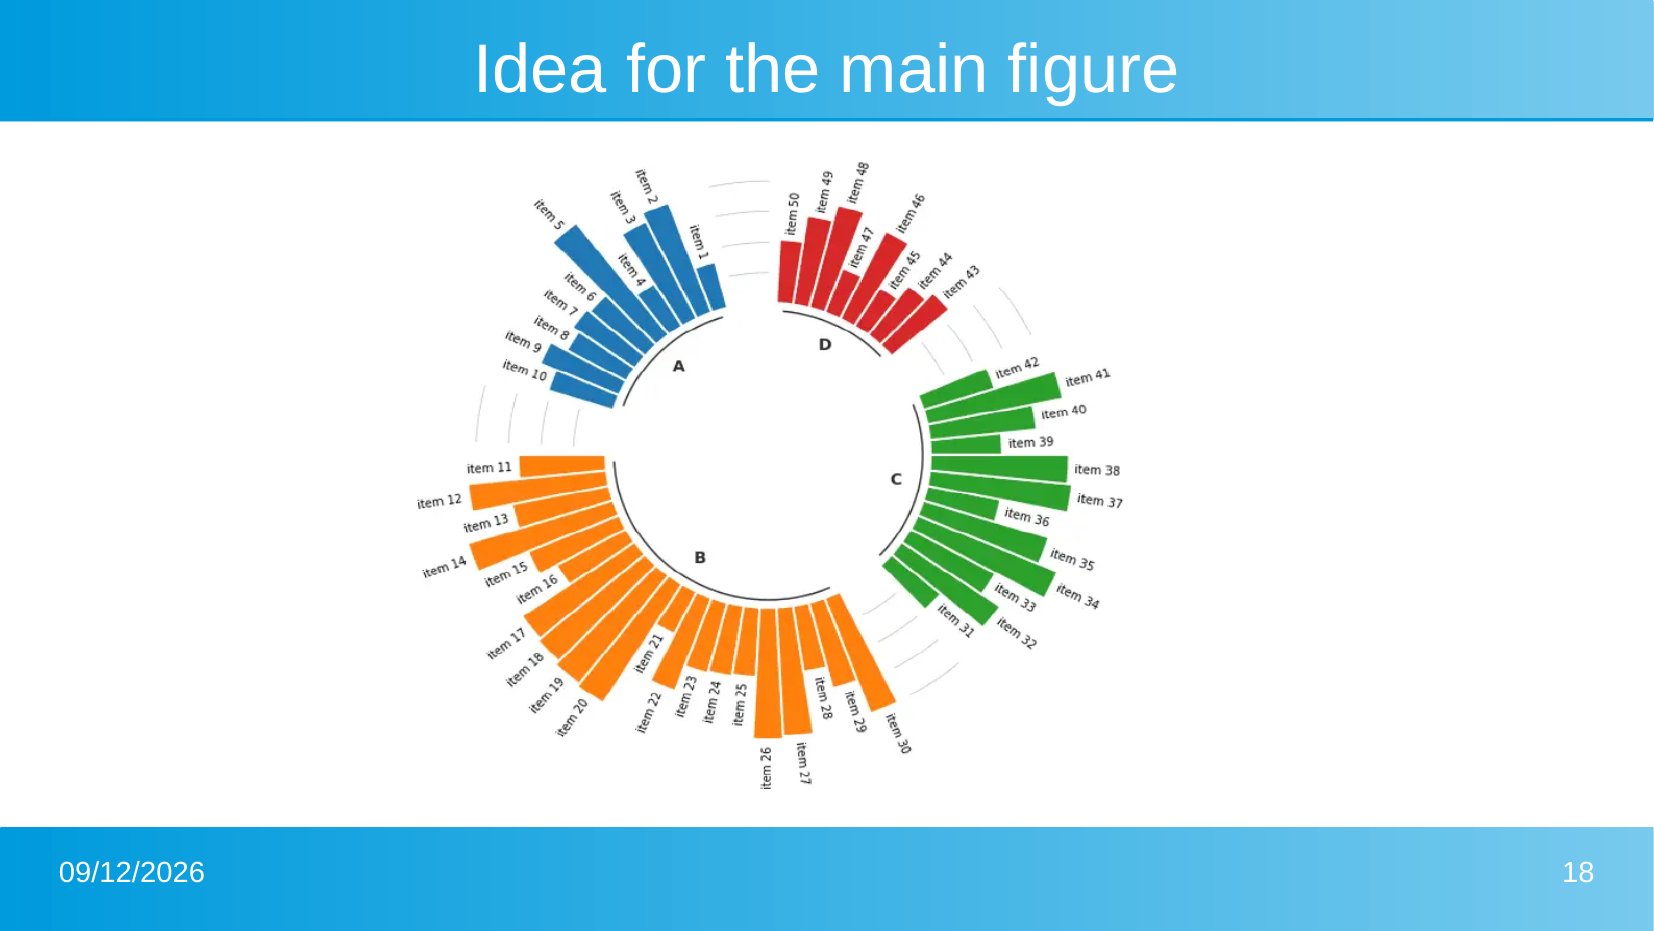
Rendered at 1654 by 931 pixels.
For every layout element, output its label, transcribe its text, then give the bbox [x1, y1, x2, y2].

picture [401, 129, 1158, 815]
title Idea for the main figure [59, 29, 1595, 108]
